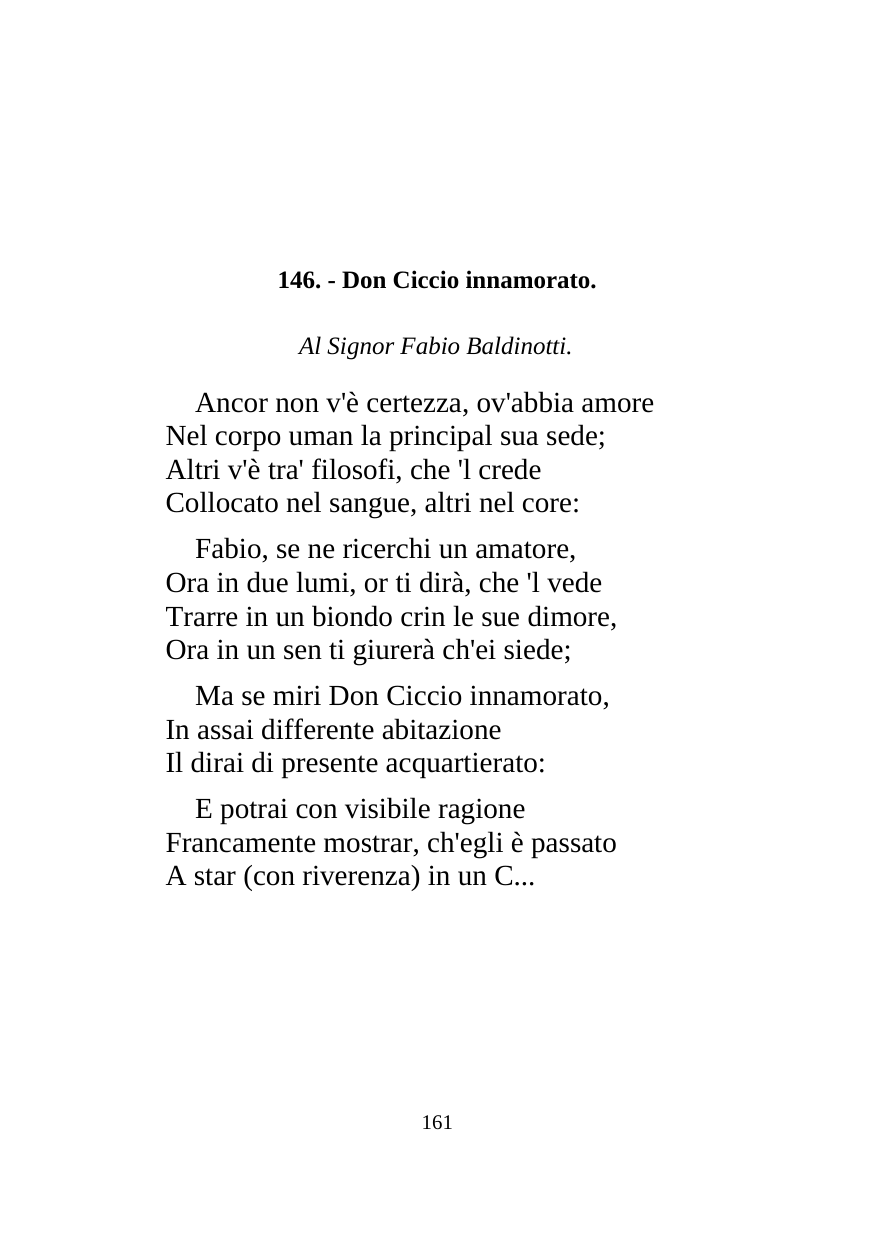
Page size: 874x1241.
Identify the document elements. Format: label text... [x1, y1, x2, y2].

subtitle Al Signor Fabio Baldinotti. [106, 331, 768, 360]
text Fabio, se ne ricerchi un amatore, Ora in due lumi, or ti dirà, che 'l vede Trarre in un biondo crin le sue dimore, Ora in un sen ti giurerà ch'ei siede; [165, 532, 768, 666]
text 146. - Don Ciccio innamorato. [106, 265, 768, 294]
text Ma se miri Don Ciccio innamorato, In assai differente abitazione Il dirai di presente acquartierato: [165, 678, 768, 779]
text Ancor non v'è certezza, ov'abbia amore Nel corpo uman la principal sua sede; Altri v'è tra' filosofi, che 'l crede Collocato nel sangue, altri nel core: [165, 385, 768, 519]
text E potrai con visibile ragione Francamente mostrar, ch'egli è passato A star (con riverenza) in un C... [165, 791, 768, 892]
